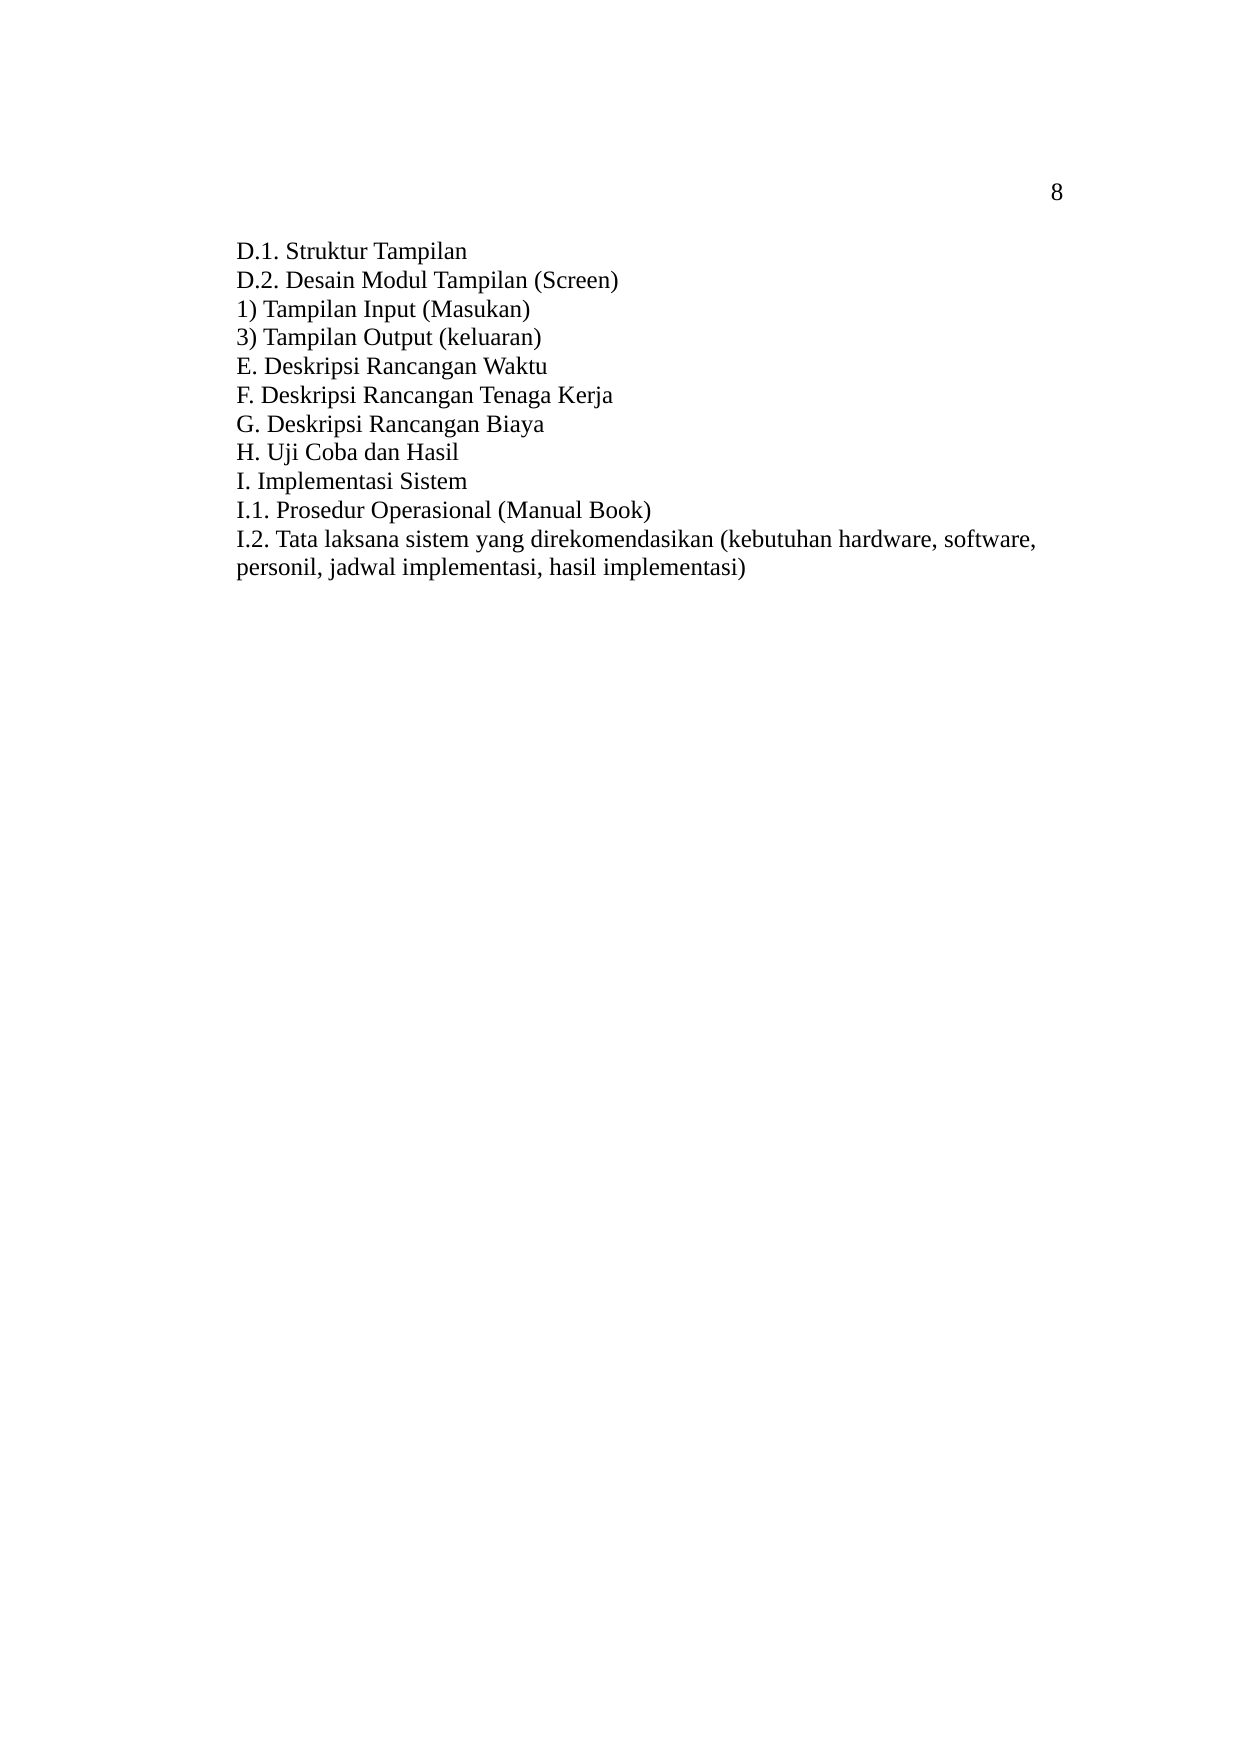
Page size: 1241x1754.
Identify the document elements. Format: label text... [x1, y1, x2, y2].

text I.1. Prosedur Operasional (Manual Book) [236, 495, 1063, 524]
text E. Deskripsi Rancangan Waktu [236, 351, 1063, 380]
text H. Uji Coba dan Hasil [236, 437, 1063, 466]
text 3) Tampilan Output (keluaran) [236, 322, 1063, 351]
text F. Deskripsi Rancangan Tenaga Kerja [236, 380, 1063, 409]
text I.2. Tata laksana sistem yang direkomendasikan (kebutuhan hardware, software, personil, jadwal implementasi, hasil implementasi) [236, 524, 1063, 581]
text D.2. Desain Modul Tampilan (Screen) [236, 265, 1063, 294]
text I. Implementasi Sistem [236, 466, 1063, 495]
text D.1. Struktur Tampilan [236, 236, 1063, 265]
text 1) Tampilan Input (Masukan) [236, 294, 1063, 322]
text G. Deskripsi Rancangan Biaya [236, 409, 1063, 437]
